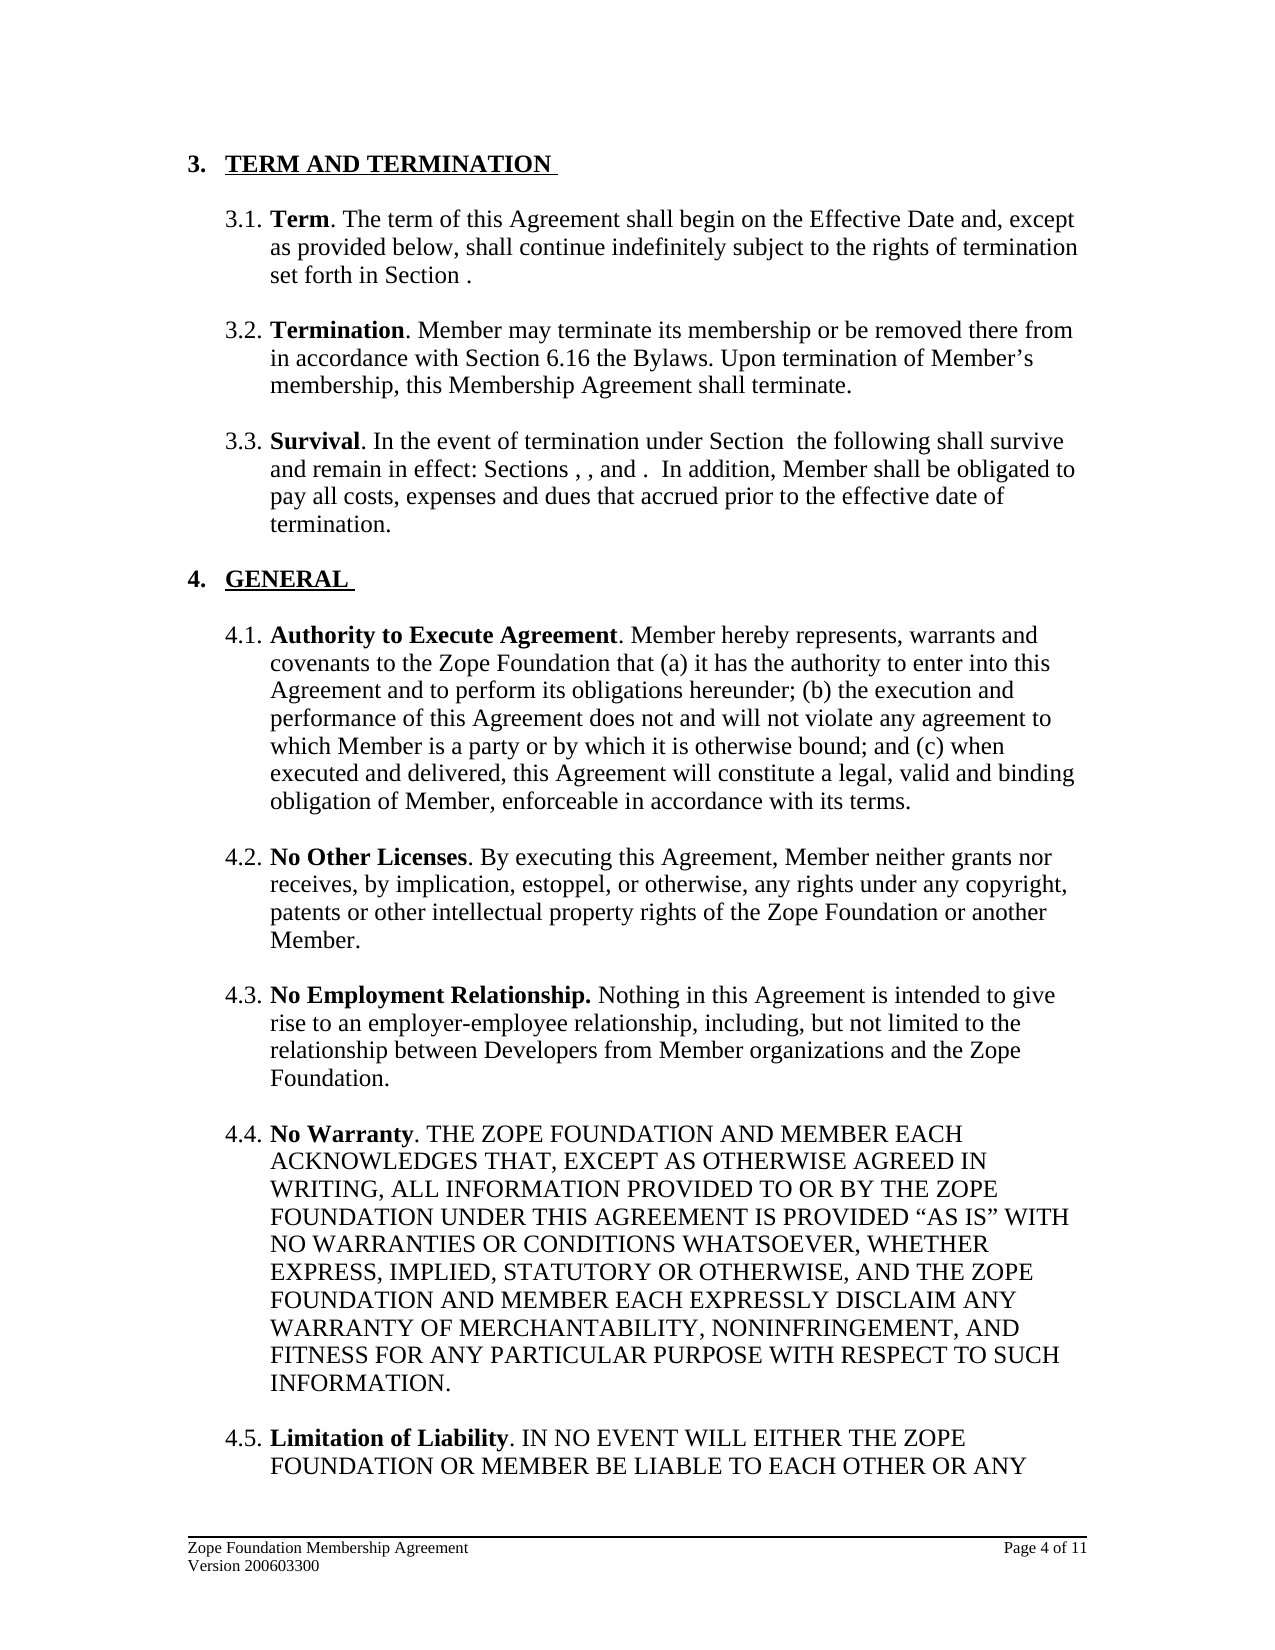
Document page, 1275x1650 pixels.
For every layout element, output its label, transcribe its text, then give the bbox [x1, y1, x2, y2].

list Authority to Execute Agreement. Member hereby represents, warrants and covenants to the Zope Foundation that (a) it has the authority to enter into this Agreement and to perform its obligations hereunder; (b) the execution and performance of this Agreement does not and will not violate any agreement to which Member is a party or by which it is otherwise bound; and (c) when executed and delivered, this Agreement will constitute a legal, valid and binding obligation of Member, enforceable in accordance with its terms. [225, 621, 1087, 843]
list Term. The term of this Agreement shall begin on the Effective Date and, except as provided below, shall continue indefinitely subject to the rights of termination set forth in Section . [225, 205, 1087, 316]
list No Warranty. THE ZOPE FOUNDATION AND MEMBER EACH ACKNOWLEDGES THAT, EXCEPT AS OTHERWISE AGREED IN WRITING, ALL INFORMATION PROVIDED TO OR BY THE ZOPE FOUNDATION UNDER THIS AGREEMENT IS PROVIDED “AS IS” WITH NO WARRANTIES OR CONDITIONS WHATSOEVER, WHETHER EXPRESS, IMPLIED, STATUTORY OR OTHERWISE, AND THE ZOPE FOUNDATION AND MEMBER EACH EXPRESSLY DISCLAIM ANY WARRANTY OF MERCHANTABILITY, NONINFRINGEMENT, AND FITNESS FOR ANY PARTICULAR PURPOSE WITH RESPECT TO SUCH INFORMATION. [225, 1120, 1087, 1424]
list Termination. Member may terminate its membership or be removed there from in accordance with Section 6.16 the Bylaws. Upon termination of Member’s membership, this Membership Agreement shall terminate. [225, 316, 1087, 427]
list Limitation of Liability. IN NO EVENT WILL EITHER THE ZOPE FOUNDATION OR MEMBER BE LIABLE TO EACH OTHER OR ANY [225, 1424, 1087, 1480]
list Survival. In the event of termination under Section the following shall survive and remain in effect: Sections , , and . In addition, Member shall be obligated to pay all costs, expenses and dues that accrued prior to the effective date of termination. [225, 427, 1087, 566]
list GENERAL [187, 566, 1087, 621]
list No Other Licenses. By executing this Agreement, Member neither grants nor receives, by implication, estoppel, or otherwise, any rights under any copyright, patents or other intellectual property rights of the Zope Foundation or another Member. [225, 843, 1087, 981]
list No Employment Relationship. Nothing in this Agreement is intended to give rise to an employer-employee relationship, including, but not limited to the relationship between Developers from Member organizations and the Zope Foundation. [225, 981, 1087, 1120]
list TERM AND TERMINATION [187, 150, 1087, 205]
